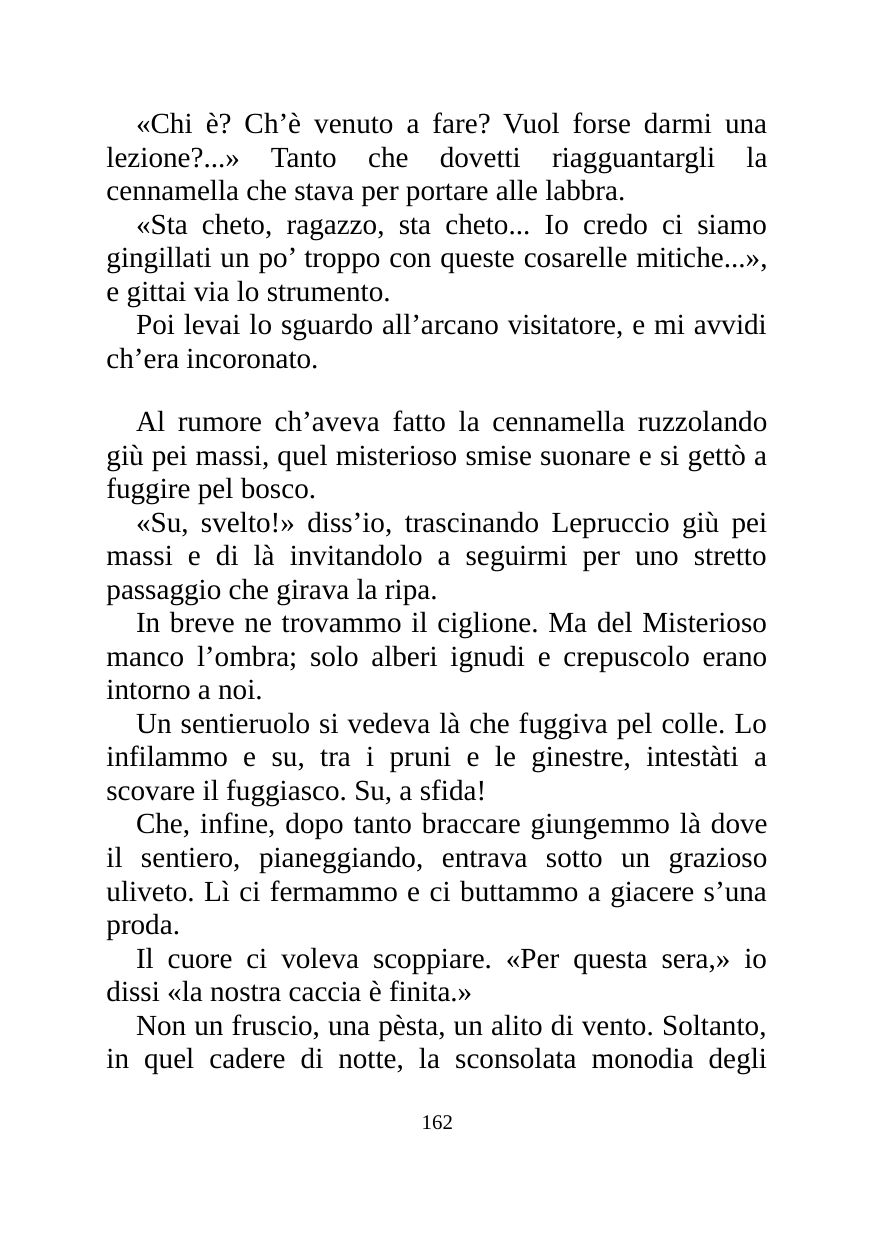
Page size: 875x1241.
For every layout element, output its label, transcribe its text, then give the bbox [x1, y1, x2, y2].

text Al rumore ch’aveva fatto la cennamella ruzzolando giù pei massi, quel misterioso smise suonare e si gettò a fuggire pel bosco. [106, 404, 768, 505]
text Un sentieruolo si vedeva là che fuggiva pel colle. Lo infilammo e su, tra i pruni e le ginestre, intestàti a scovare il fuggiasco. Su, a sfida! [106, 706, 768, 807]
text Poi levai lo sguardo all’arcano visitatore, e mi avvidi ch’era incoronato. [106, 307, 768, 374]
text In breve ne trovammo il ciglione. Ma del Misterioso manco l’ombra; solo alberi ignudi e crepuscolo erano intorno a noi. [106, 605, 768, 706]
text Non un fruscio, una pèsta, un alito di vento. Soltanto, in quel cadere di notte, la sconsolata monodia degli [106, 1008, 768, 1075]
text «Sta cheto, ragazzo, sta cheto... Io credo ci siamo gingillati un po’ troppo con queste cosarelle mitiche...», e gittai via lo strumento. [106, 207, 768, 307]
text Il cuore ci voleva scoppiare. «Per questa sera,» io dissi «la nostra caccia è finita.» [106, 941, 768, 1008]
text «Su, svelto!» diss’io, trascinando Lepruccio giù pei massi e di là invitandolo a seguirmi per uno stretto passaggio che girava la ripa. [106, 505, 768, 605]
text Che, infine, dopo tanto braccare giungemmo là dove il sentiero, pianeggiando, entrava sotto un grazioso uliveto. Lì ci fermammo e ci buttammo a giacere s’una proda. [106, 807, 768, 941]
text «Chi è? Ch’è venuto a fare? Vuol forse darmi una lezione?...» Tanto che dovetti riagguantargli la cennamella che stava per portare alle labbra. [106, 106, 768, 207]
